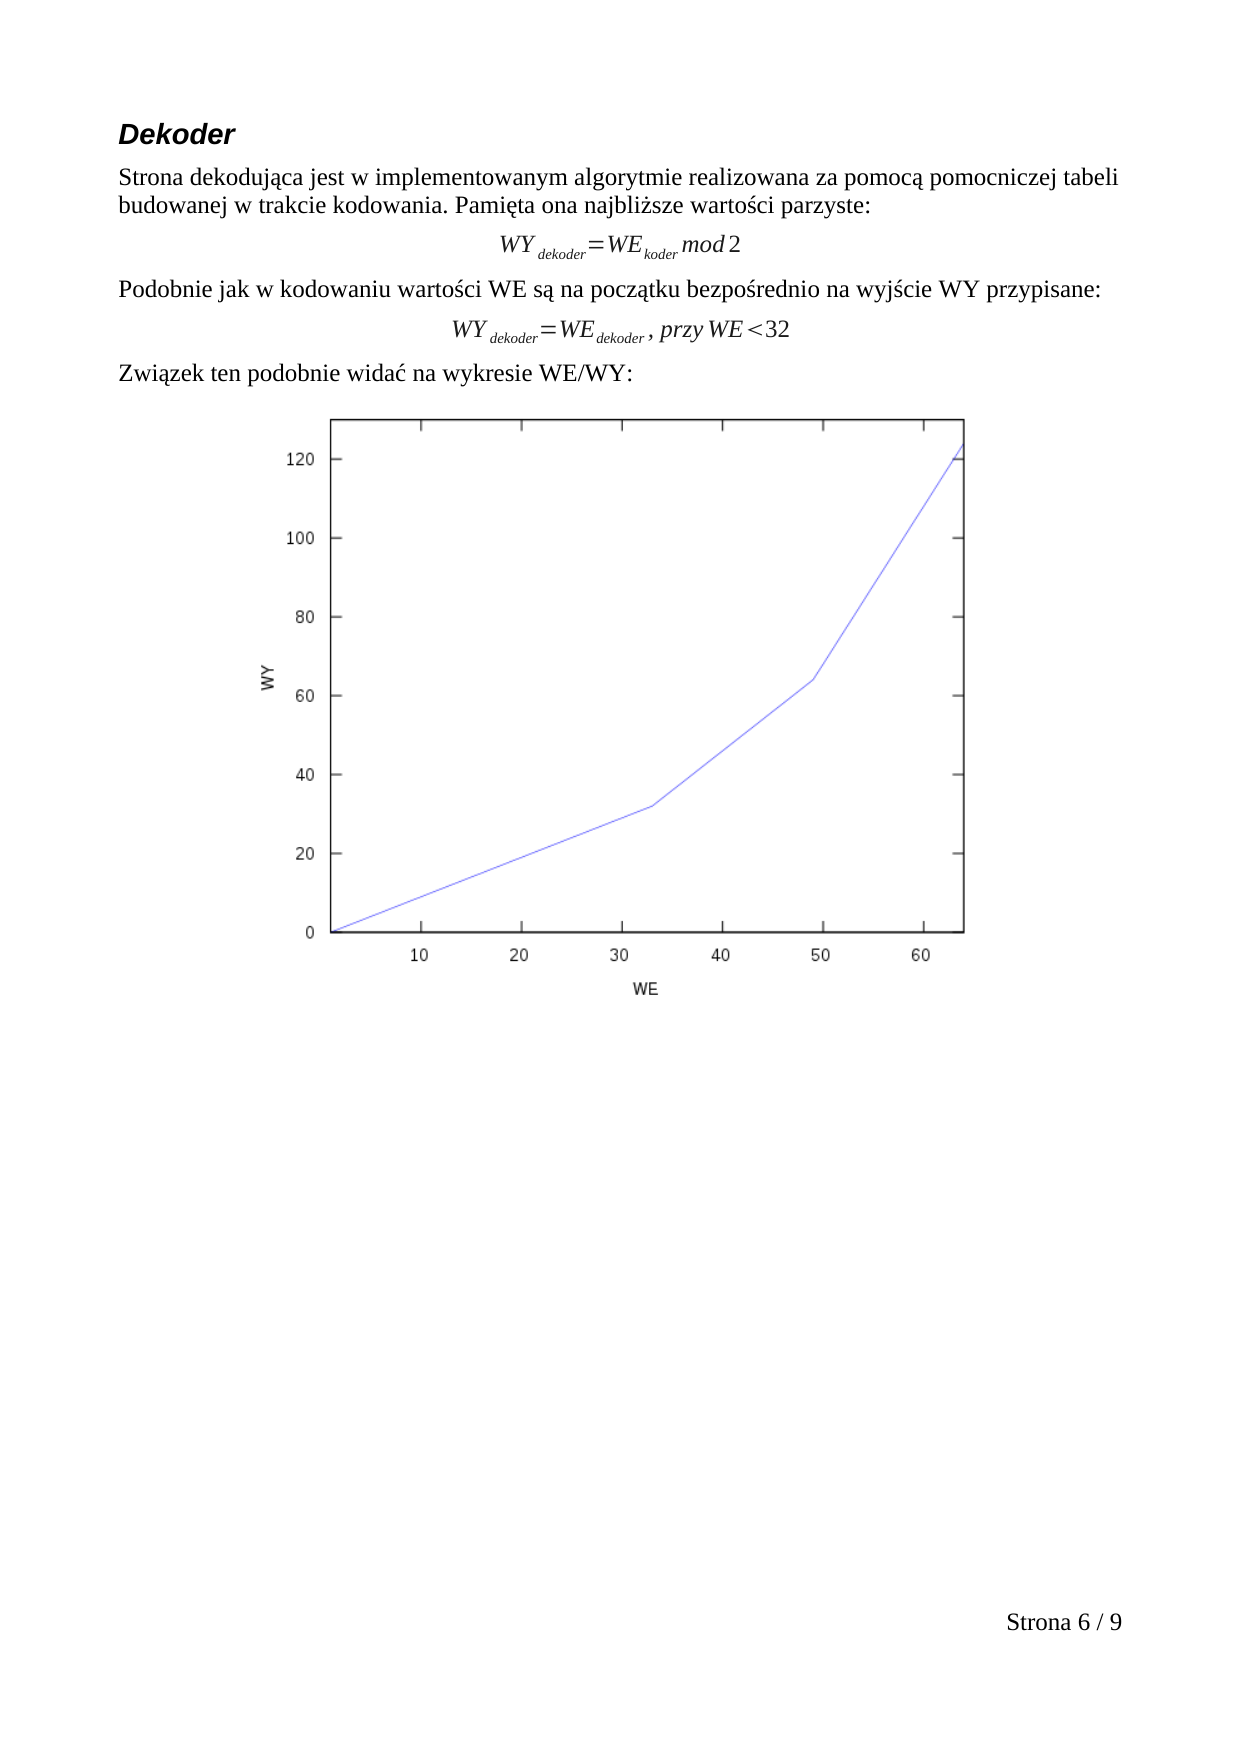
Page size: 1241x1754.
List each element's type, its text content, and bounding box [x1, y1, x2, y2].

text Podobnie jak w kodowaniu wartości WE są na początku bezpośrednio na wyjście WY przypisane: [118, 275, 1122, 303]
picture [245, 399, 995, 1000]
text Związek ten podobnie widać na wykresie WE/WY: [118, 359, 1122, 387]
text Strona dekodująca jest w implementowanym algorytmie realizowana za pomocą pomocniczej tabeli budowanej w trakcie kodowania. Pamięta ona najbliższe wartości parzyste: [118, 163, 1122, 219]
subtitle Dekoder [118, 118, 1122, 151]
